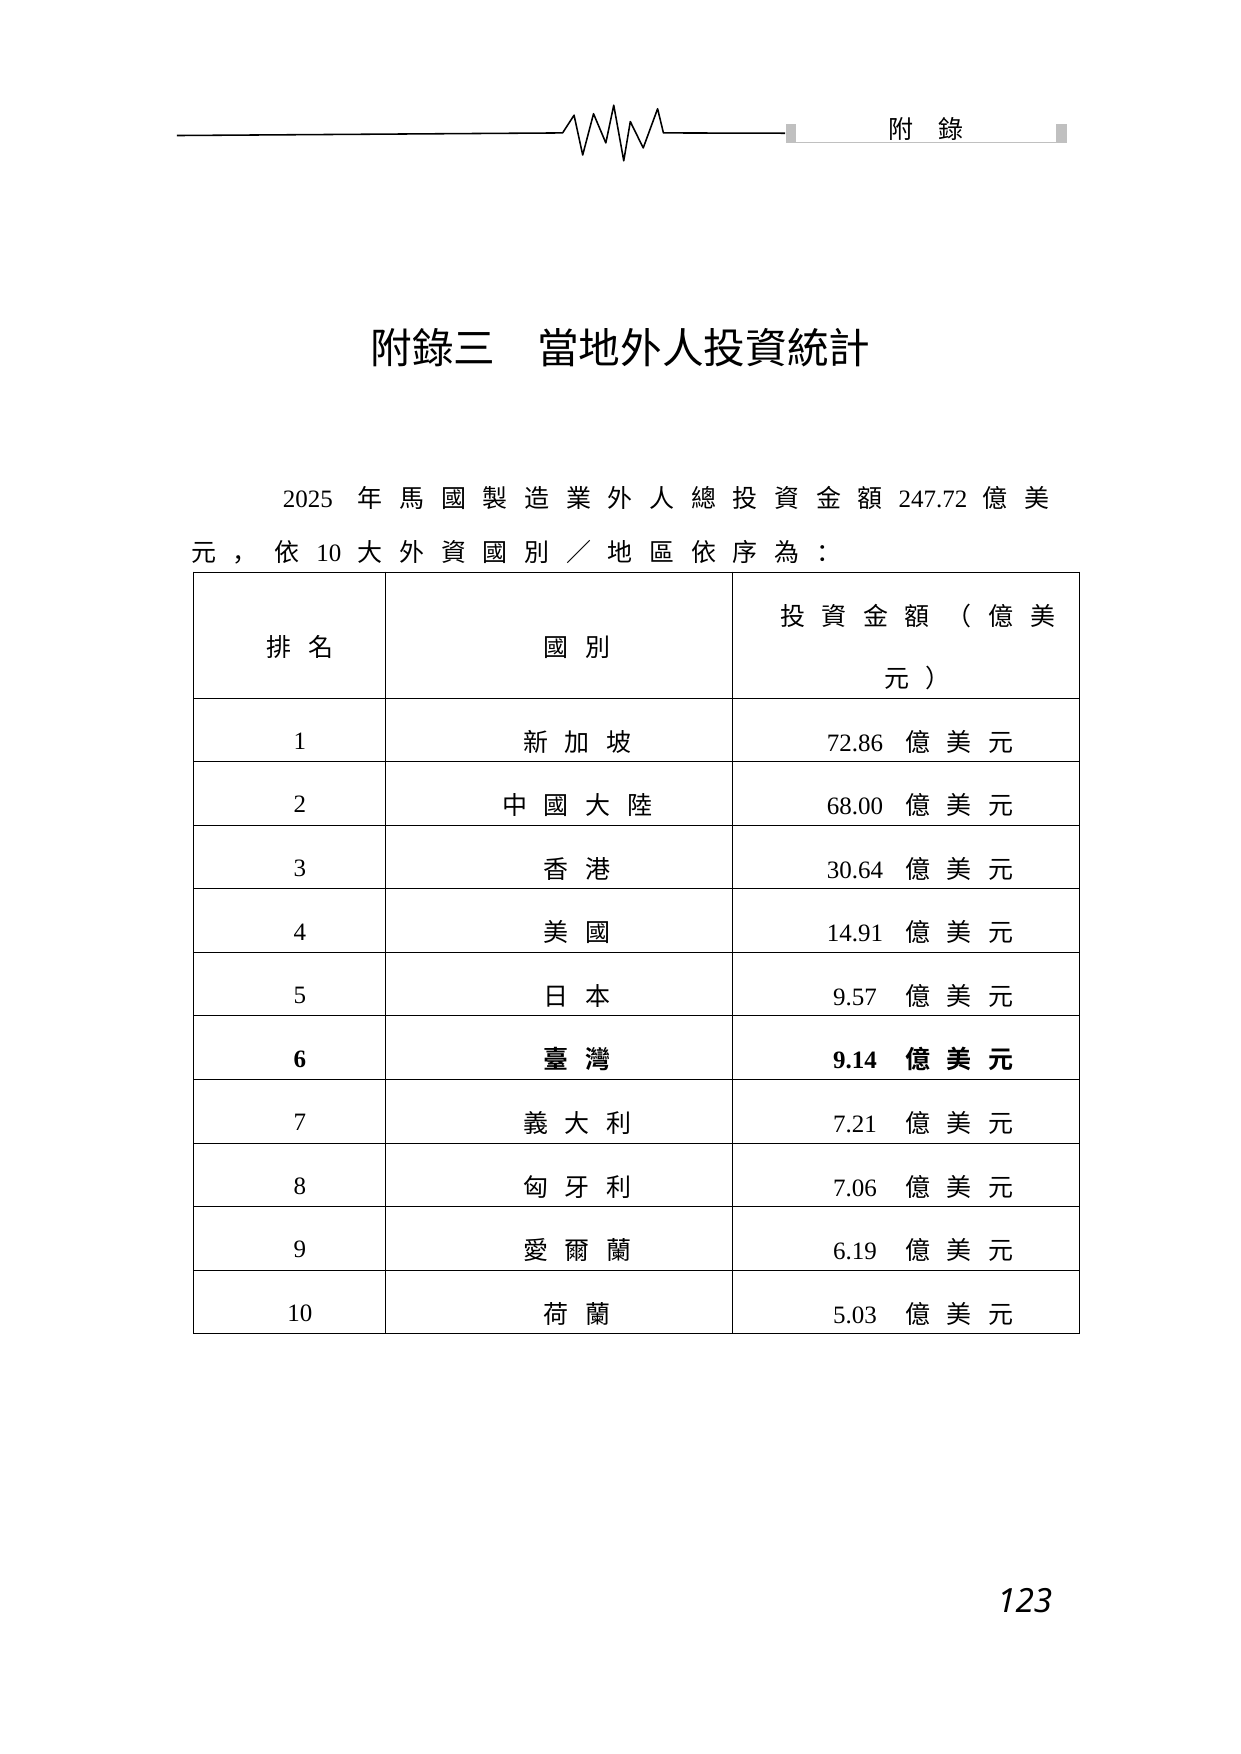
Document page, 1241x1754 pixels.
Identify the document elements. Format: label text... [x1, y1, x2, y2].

table_cell 68.00億美元 [733, 762, 1079, 825]
table_cell 7.21億美元 [733, 1080, 1079, 1142]
table_header 投資金額（億美元） [733, 573, 1079, 698]
table_cell 6 [194, 1016, 385, 1079]
table_cell 30.64億美元 [733, 826, 1079, 888]
table_header 國別 [386, 573, 732, 698]
table_cell 7.06億美元 [733, 1144, 1079, 1206]
table_cell 臺灣 [386, 1016, 732, 1079]
table_cell 4 [194, 889, 385, 952]
table_cell 14.91億美元 [733, 889, 1079, 952]
table_cell 香港 [386, 826, 732, 888]
table_cell 8 [194, 1144, 385, 1206]
table_cell 愛爾蘭 [386, 1207, 732, 1269]
table_cell 義大利 [386, 1080, 732, 1142]
table_cell 9.57億美元 [733, 953, 1079, 1015]
table_cell 2 [194, 762, 385, 825]
table_cell 72.86億美元 [733, 699, 1079, 761]
table_cell 9.14億美元 [733, 1016, 1079, 1079]
text 附錄三 當地外人投資統計 [183, 304, 1058, 366]
table_cell 5 [194, 953, 385, 1015]
table_cell 新加坡 [386, 699, 732, 761]
table_cell 9 [194, 1207, 385, 1269]
table_cell 1 [194, 699, 385, 761]
table_cell 中國大陸 [386, 762, 732, 825]
table_cell 日本 [386, 953, 732, 1015]
text 2025年馬國製造業外人總投資金額247.72億美元，依10大外資國別／地區依序為： [183, 447, 1058, 572]
table_cell 5.03億美元 [733, 1271, 1079, 1333]
table_cell 荷蘭 [386, 1271, 732, 1333]
table_header 排名 [194, 573, 385, 698]
table_cell 匈牙利 [386, 1144, 732, 1206]
table_cell 美國 [386, 889, 732, 952]
table_cell 6.19億美元 [733, 1207, 1079, 1269]
table_cell 10 [194, 1271, 385, 1333]
table_cell 3 [194, 826, 385, 888]
table_cell 7 [194, 1080, 385, 1142]
